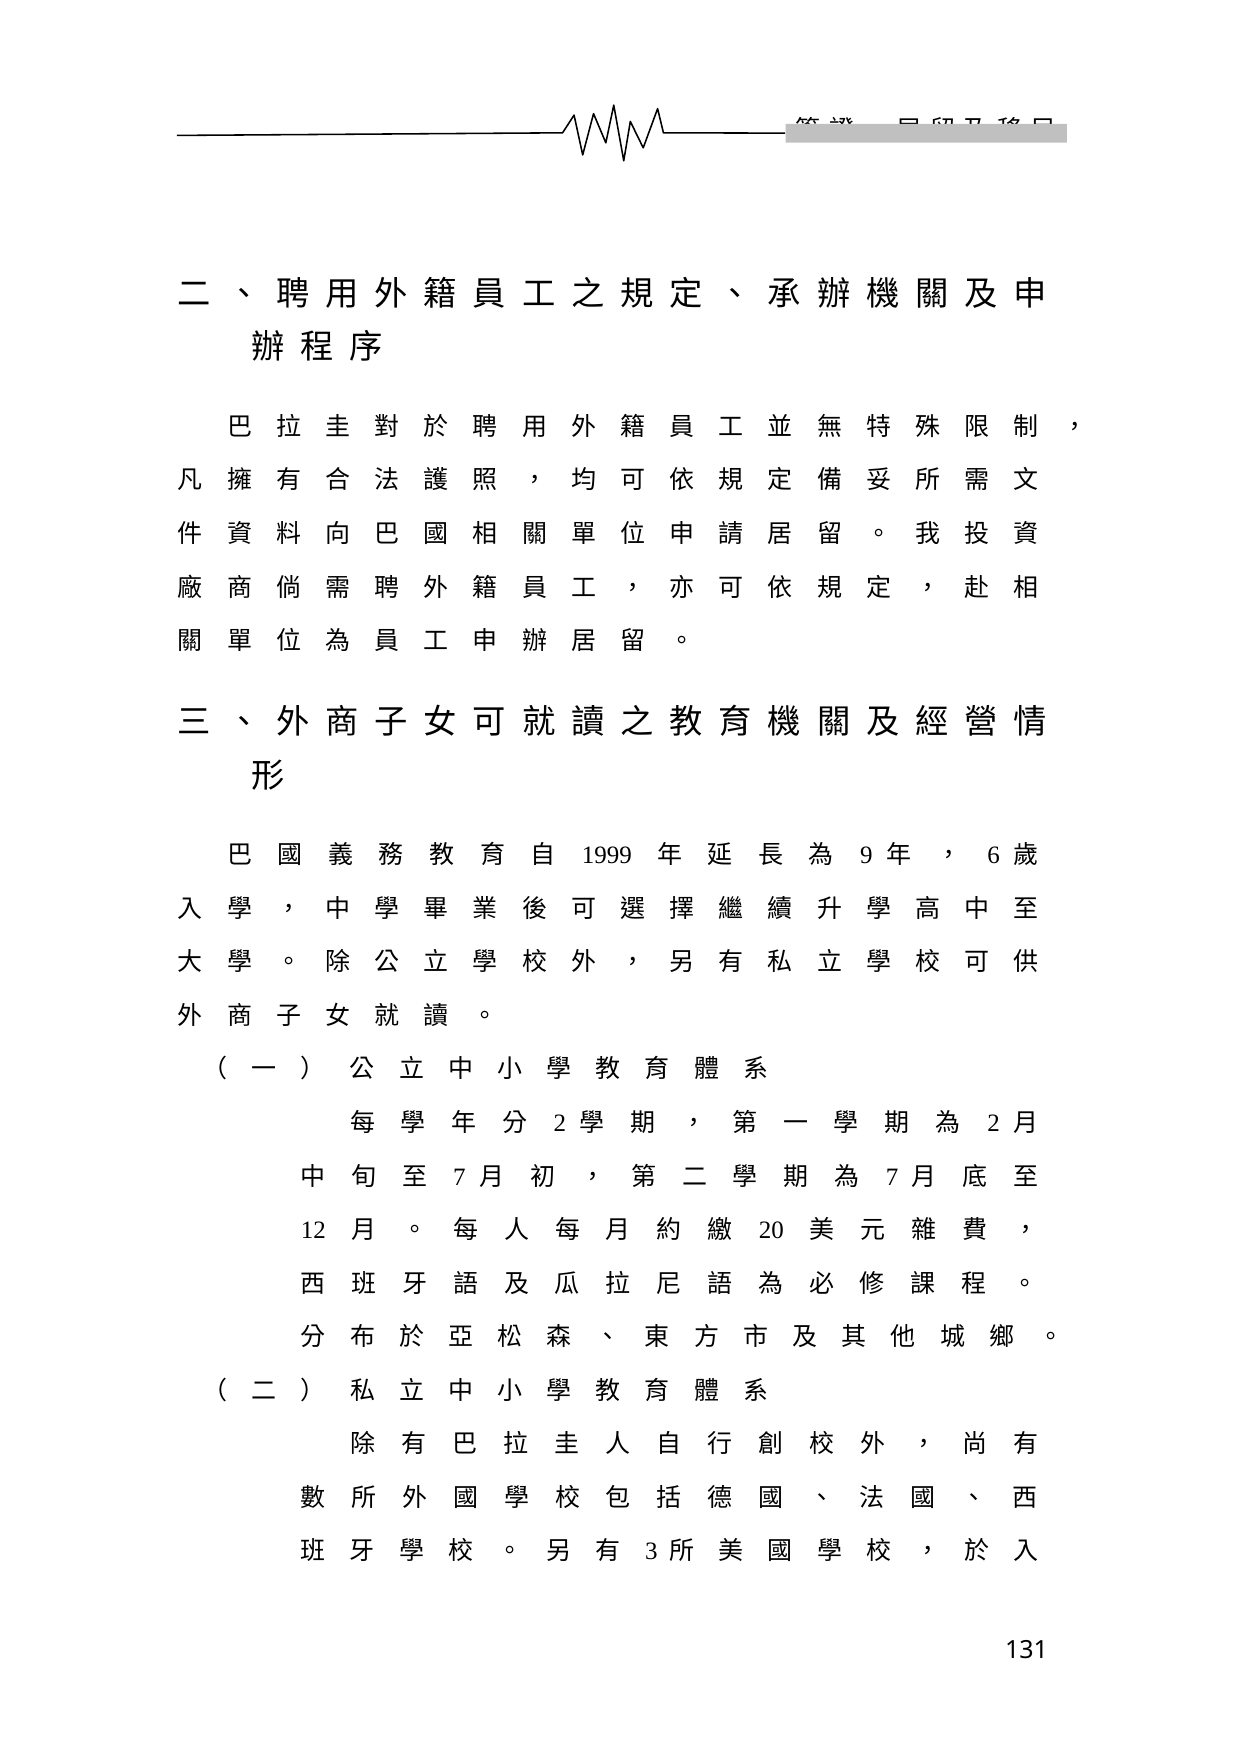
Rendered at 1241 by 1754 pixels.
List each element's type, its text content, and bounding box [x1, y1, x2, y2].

text 巴拉圭對於聘用外籍員工並無特殊限制，凡擁有合法護照，均可依規定備妥所需文件資料向巴國相關單位申請居留。我投資廠商倘需聘外籍員工，亦可依規定，赴相關單位為員工申辦居留。 [178, 398, 1063, 666]
text 二、聘用外籍員工之規定、承辦機關及申辦程序 [178, 264, 1063, 371]
text （一）公立中小學教育體系 [202, 1040, 1063, 1094]
text 三、外商子女可就讀之教育機關及經營情形 [178, 692, 1063, 799]
text 每學年分2學期，第一學期為2月中旬至7月初，第二學期為7月底至12月。每人每月約繳20美元雜費，西班牙語及瓜拉尼語為必修課程。分布於亞松森、東方市及其他城鄉。 [276, 1094, 1063, 1362]
text （二）私立中小學教育體系 [202, 1362, 1063, 1415]
text 除有巴拉圭人自行創校外，尚有數所外國學校包括德國、法國、西班牙學校。另有3所美國學校，於入 [276, 1415, 1063, 1576]
text 巴國義務教育自1999年延長為9年，6歲入學，中學畢業後可選擇繼續升學高中至大學。除公立學校外，另有私立學校可供外商子女就讀。 [178, 826, 1063, 1040]
